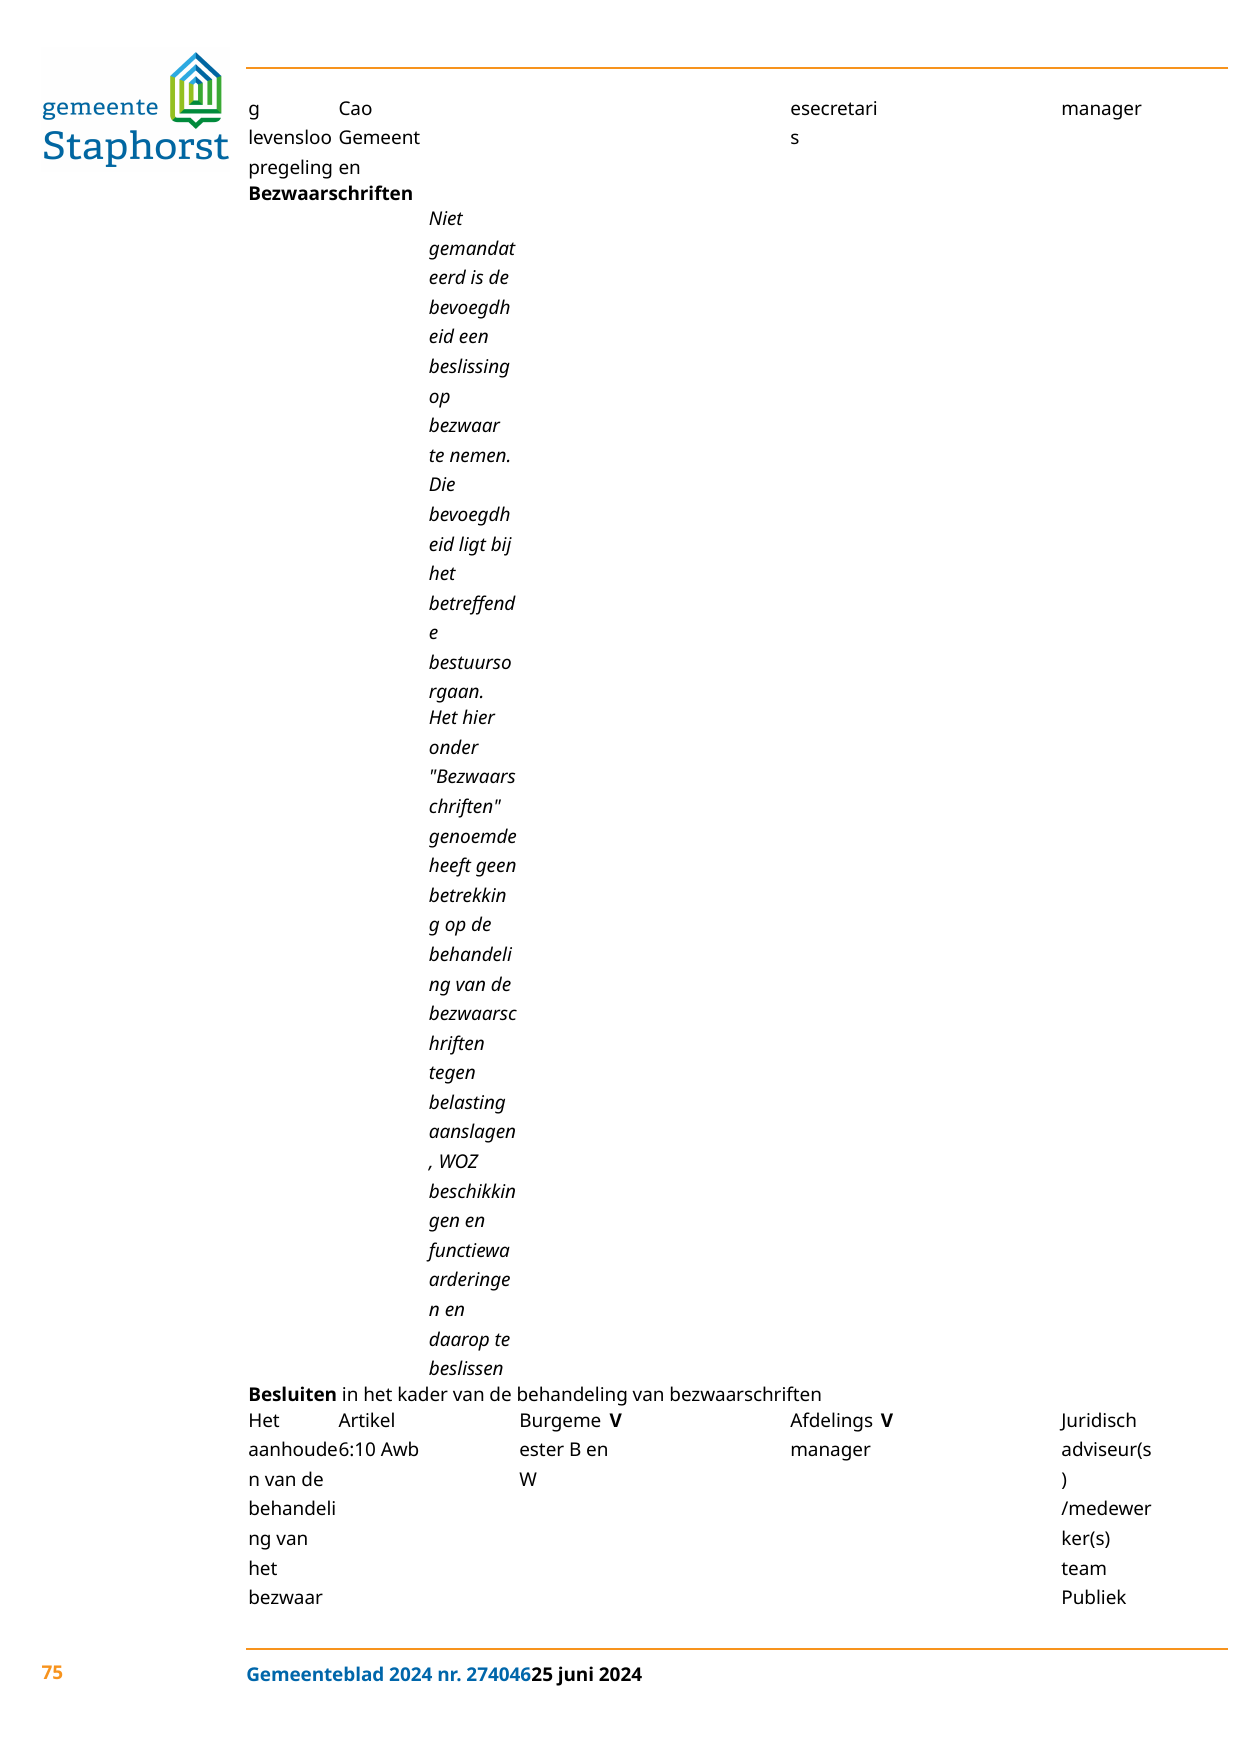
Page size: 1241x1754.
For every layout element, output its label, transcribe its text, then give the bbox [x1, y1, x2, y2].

table_cell V [881, 1407, 971, 1610]
table_cell [881, 705, 971, 1381]
table_cell [971, 1407, 1061, 1610]
table_cell [609, 205, 700, 704]
table_cell Afdelingsmanager [790, 1407, 881, 1610]
table_cell [881, 95, 971, 180]
table_cell [248, 205, 338, 704]
table_cell manager [1061, 95, 1152, 180]
table_cell V [609, 1407, 700, 1610]
table_cell Cao Gemeenten [338, 95, 429, 180]
table_cell [700, 205, 790, 704]
table_cell [1061, 705, 1152, 1381]
table_cell [248, 705, 338, 1381]
table_cell [971, 705, 1061, 1381]
table_cell [519, 95, 609, 180]
table_cell [700, 705, 790, 1381]
table_cell [1061, 205, 1152, 704]
table_cell [519, 205, 609, 704]
table_cell [609, 705, 700, 1381]
table_cell Artikel 6:10 Awb [338, 1407, 429, 1610]
table_cell [971, 205, 1061, 704]
table_cell Bezwaarschriften [248, 180, 1152, 205]
table_cell esecretaris [790, 95, 881, 180]
table_cell [700, 95, 790, 180]
picture [41, 47, 231, 172]
table_cell [429, 95, 519, 180]
table_cell [881, 205, 971, 704]
table_cell Niet gemandateerd is de bevoegdheid een beslissing op bezwaar te nemen. Die bevoegdheid ligt bij het betreffende bestuursorgaan. [429, 205, 519, 704]
table_cell Het aanhouden van de behandeling van het bezwaar [248, 1407, 338, 1610]
table_cell [609, 95, 700, 180]
table_cell Burgemeester B en W [519, 1407, 609, 1610]
table_cell g levensloopregeling [248, 95, 338, 180]
table_cell [700, 1407, 790, 1610]
table_cell Juridisch adviseur(s) /medewerker(s) team Publiek [1061, 1407, 1152, 1610]
table_cell [971, 95, 1061, 180]
table_cell [519, 705, 609, 1381]
table_cell [790, 705, 881, 1381]
table_cell [338, 705, 429, 1381]
table_cell Het hier onder "Bezwaarschriften" genoemde heeft geen betrekking op de behandeling van de bezwaarschriften tegen belasting aanslagen, WOZ beschikkingen en functiewaarderingen en daarop te beslissen [429, 705, 519, 1381]
table_cell [790, 205, 881, 704]
table_cell Besluiten in het kader van de behandeling van bezwaarschriften [248, 1381, 1152, 1407]
table_cell [338, 205, 429, 704]
table_cell [429, 1407, 519, 1610]
